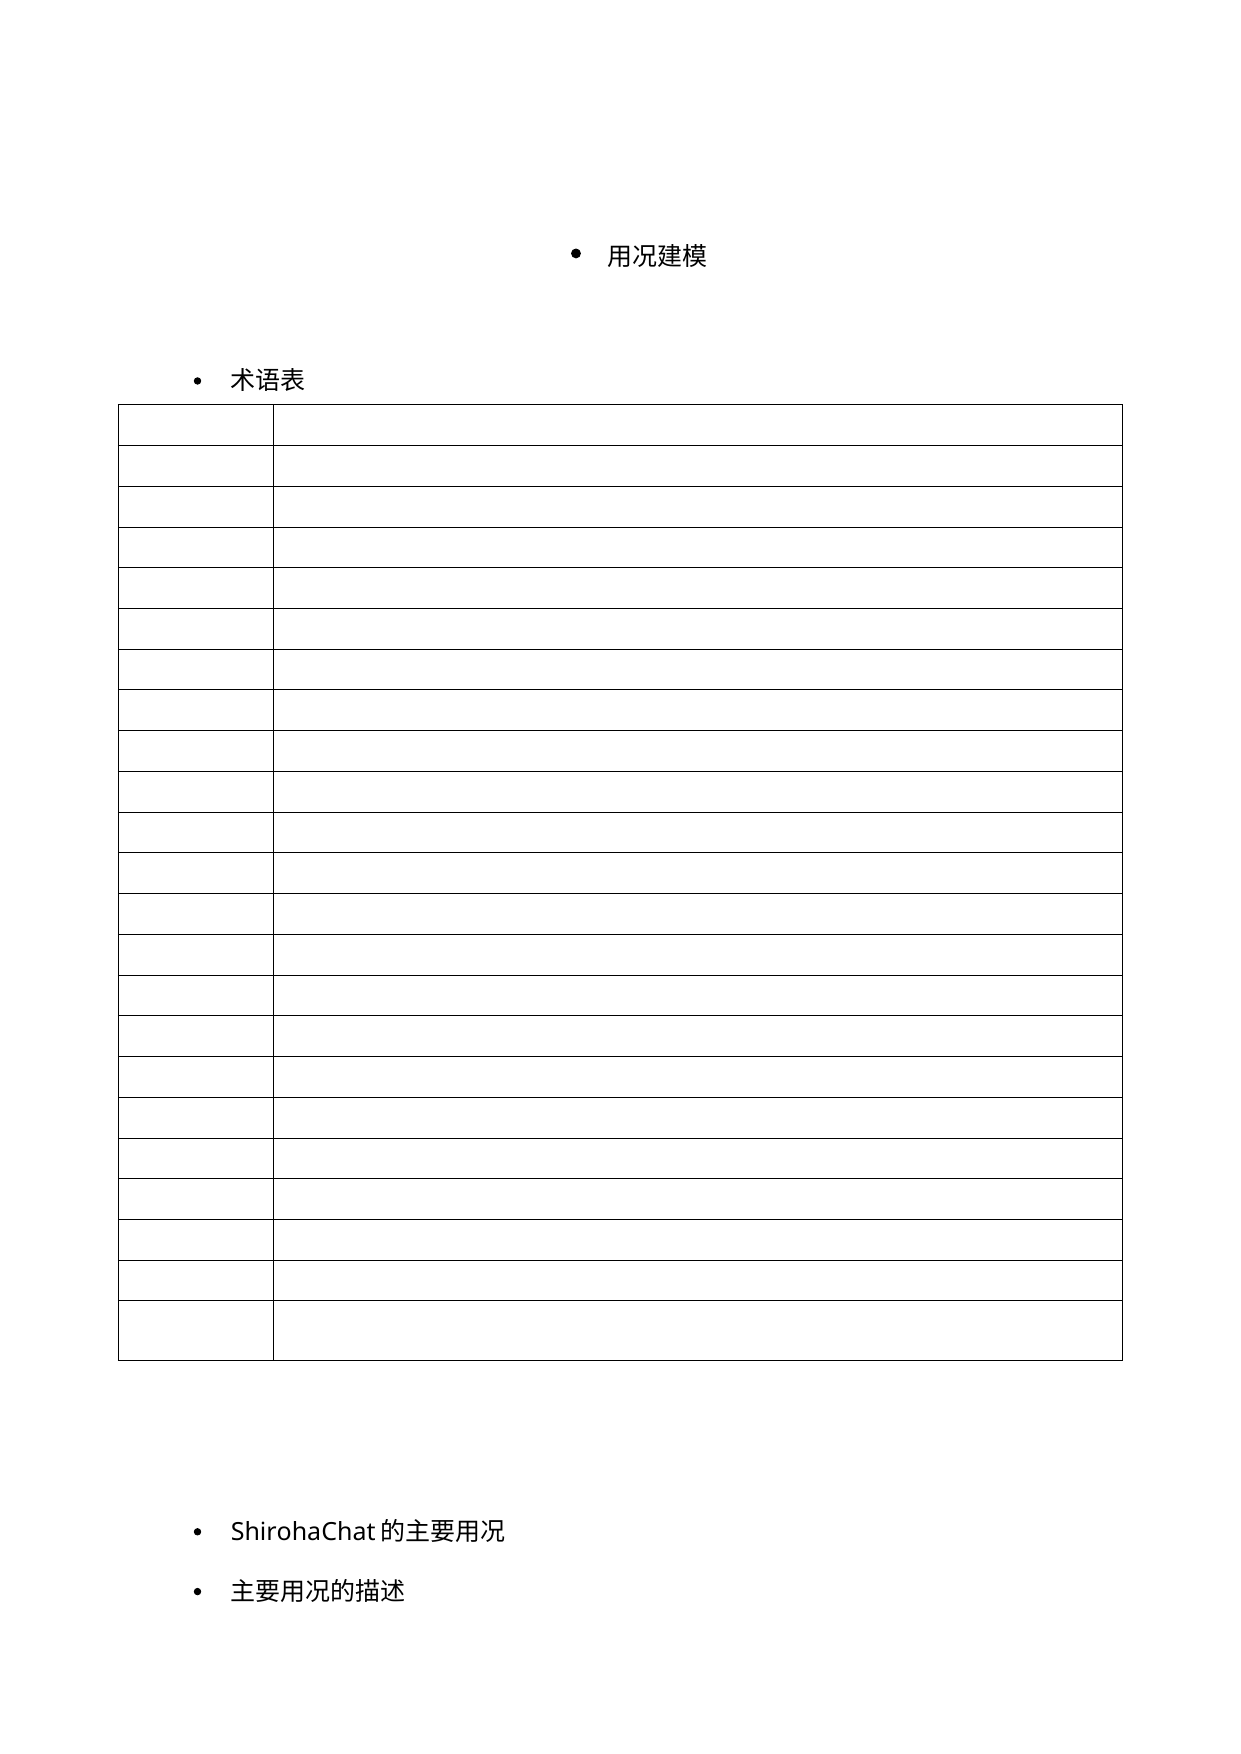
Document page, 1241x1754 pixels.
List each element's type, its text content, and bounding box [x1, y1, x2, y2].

table_cell [119, 1301, 273, 1360]
table_cell [274, 1220, 1122, 1259]
table_cell [119, 487, 273, 526]
subtitle 用况建模 [156, 236, 1122, 272]
table_cell [119, 772, 273, 812]
table_cell [119, 1098, 273, 1137]
table_cell [274, 853, 1122, 893]
table_cell [119, 1261, 273, 1300]
table_cell [274, 487, 1122, 526]
table_cell [274, 894, 1122, 934]
table_cell [119, 446, 273, 486]
table_cell [274, 976, 1122, 1015]
table_cell [274, 609, 1122, 649]
table_cell [119, 894, 273, 934]
subtitle 术语表 [193, 361, 1122, 397]
table_cell [119, 609, 273, 649]
table_cell [274, 446, 1122, 486]
table_cell [274, 1016, 1122, 1056]
table_cell [274, 731, 1122, 771]
table_cell [119, 1179, 273, 1219]
table_cell [274, 1098, 1122, 1137]
table_cell [119, 1220, 273, 1259]
table_cell [119, 568, 273, 608]
table_cell [119, 731, 273, 771]
table_cell [119, 976, 273, 1015]
subtitle ShirohaChat的主要用况 [193, 1512, 1122, 1548]
table_cell [274, 650, 1122, 689]
table_cell [119, 650, 273, 689]
table_cell [119, 853, 273, 893]
table_cell [119, 935, 273, 974]
table_cell [274, 935, 1122, 974]
table_cell [119, 690, 273, 730]
table_cell [274, 1057, 1122, 1097]
table_cell [119, 813, 273, 852]
table_cell [274, 813, 1122, 852]
subtitle 主要用况的描述 [193, 1571, 1122, 1608]
table_cell [274, 772, 1122, 812]
table_cell [119, 1057, 273, 1097]
table_cell [274, 568, 1122, 608]
table_header [274, 405, 1122, 445]
table_cell [119, 1016, 273, 1056]
table_cell [274, 528, 1122, 567]
table_cell [274, 1301, 1122, 1360]
table_cell [119, 528, 273, 567]
table_header [119, 405, 273, 445]
table_cell [119, 1139, 273, 1178]
table_cell [274, 1261, 1122, 1300]
table_cell [274, 690, 1122, 730]
table_cell [274, 1139, 1122, 1178]
table_cell [274, 1179, 1122, 1219]
